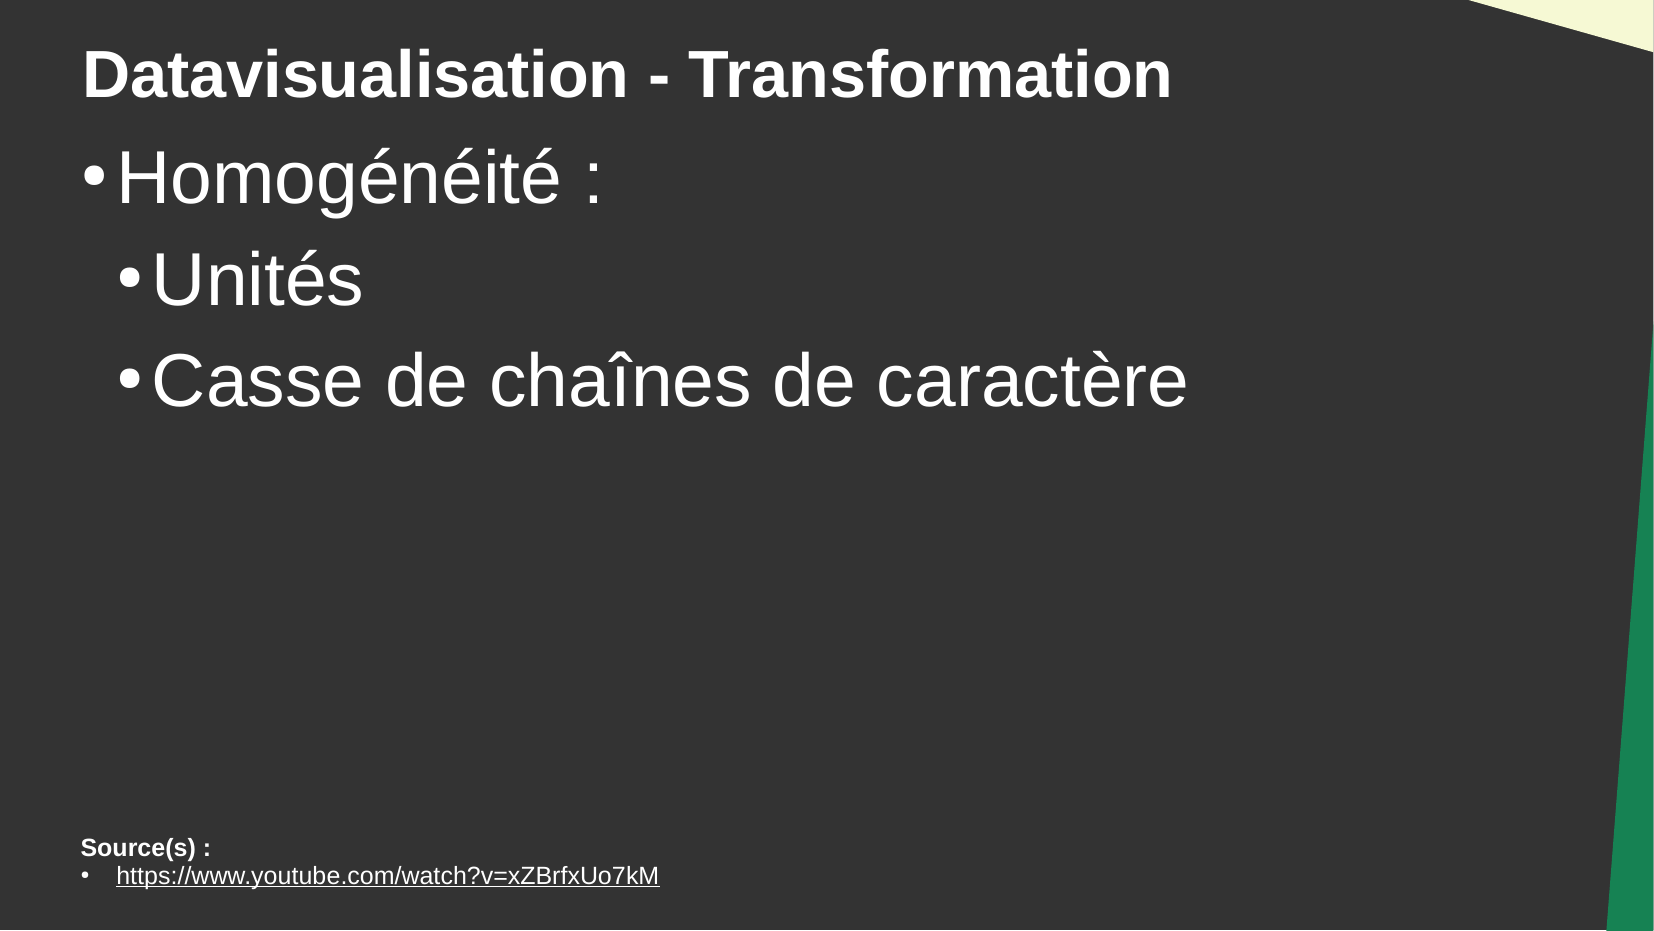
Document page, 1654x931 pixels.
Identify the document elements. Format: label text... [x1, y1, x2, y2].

list Homogénéité : Unités Casse de chaînes de caractère [80, 135, 1560, 762]
title Datavisualisation - Transformation [82, 37, 1571, 122]
text_box Source(s) : https://www.youtube.com/watch?v=xZBrfxUo7kM [65, 826, 1483, 926]
text_box [1606, 314, 1654, 931]
text_box [1468, 0, 1654, 53]
